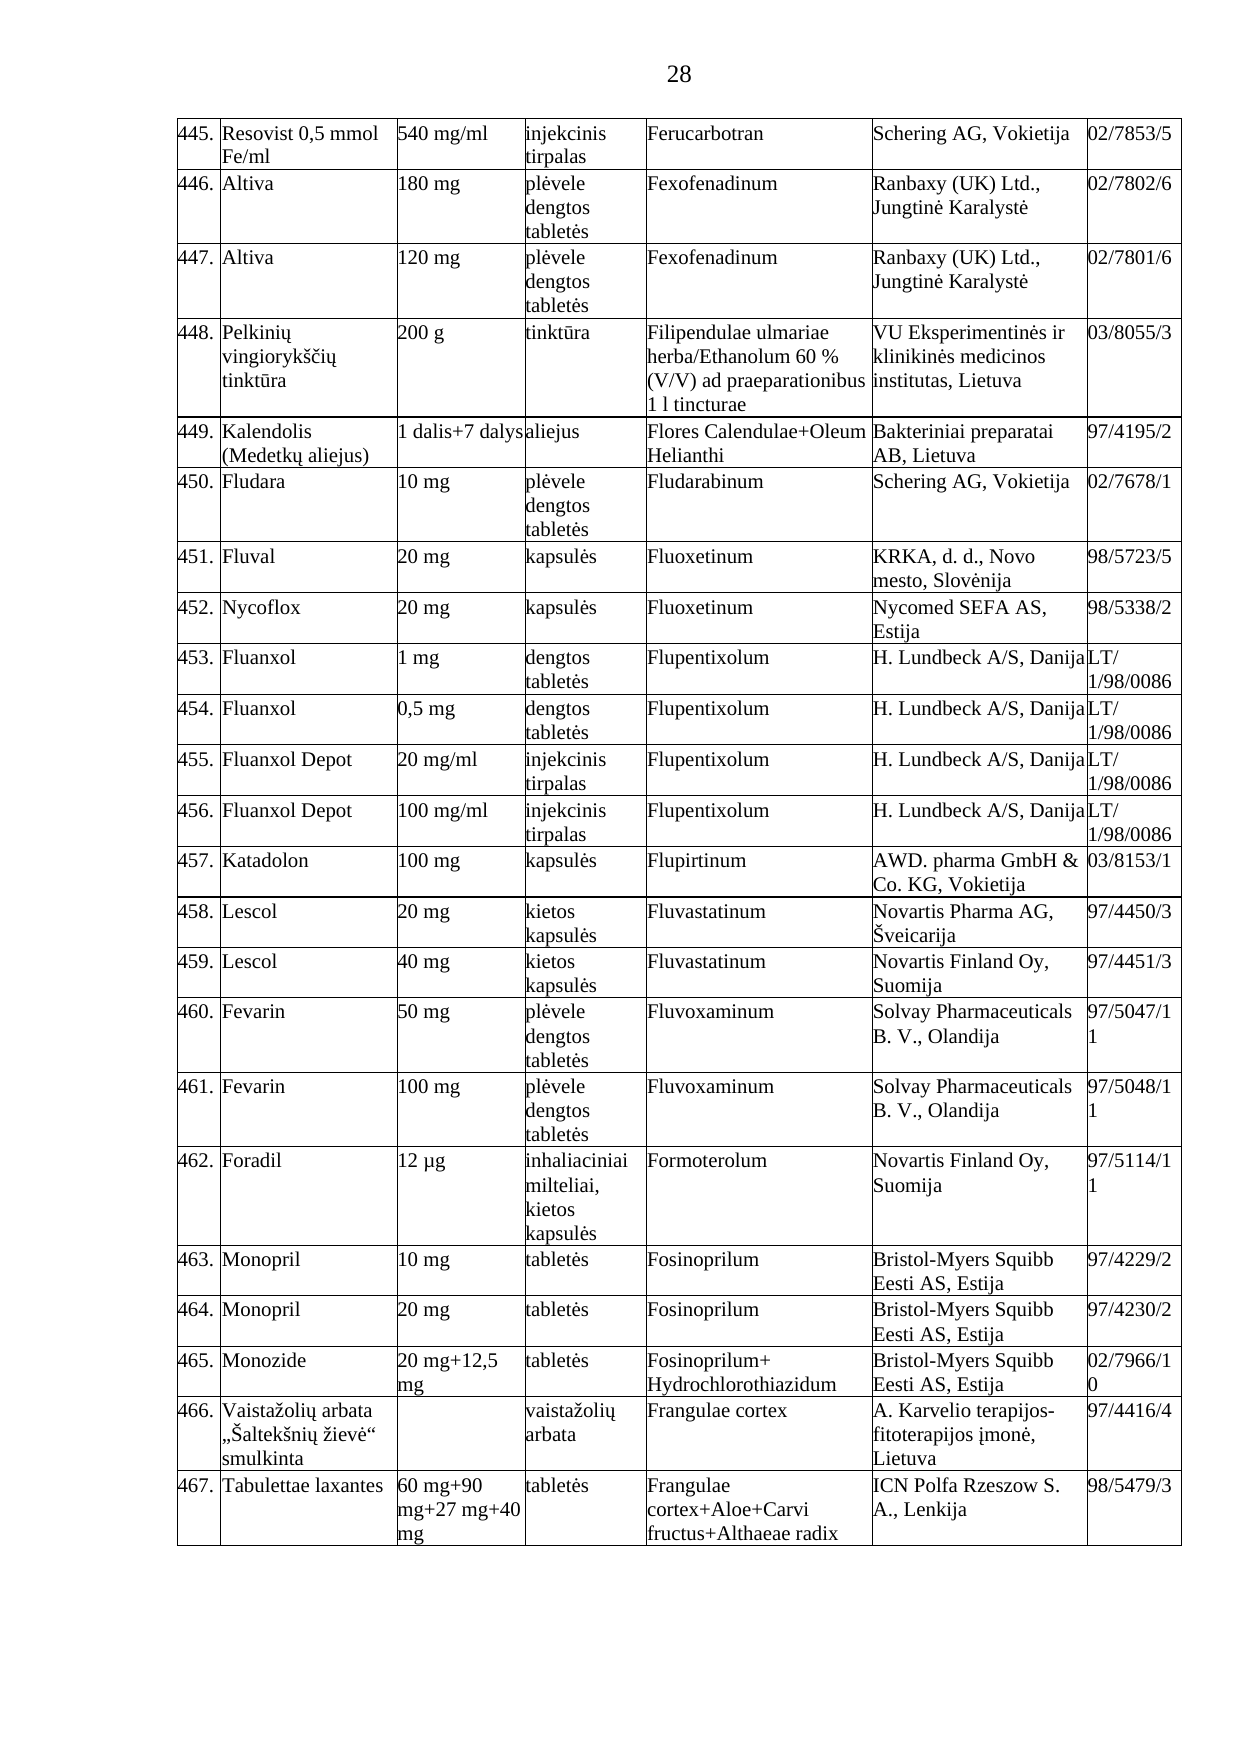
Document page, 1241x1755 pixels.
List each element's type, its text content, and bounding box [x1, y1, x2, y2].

table_cell Fexofenadinum [647, 170, 872, 243]
table_cell KRKA, d. d., Novo mesto, Slovėnija [873, 542, 1087, 592]
table_cell 98/5338/2 [1088, 593, 1181, 643]
table_cell 97/5114/11 [1088, 1147, 1181, 1245]
table_cell 200 g [398, 319, 525, 416]
table_cell LT/1/98/0086 [1088, 796, 1181, 846]
table_cell Novartis Pharma AG, Šveicarija [873, 898, 1087, 947]
table_cell Tabulettae laxantes [221, 1471, 397, 1545]
table_cell Fluvastatinum [647, 948, 872, 997]
table_cell tabletės [526, 1471, 646, 1545]
table_cell 465. [178, 1347, 220, 1396]
table_cell Filipendulae ulmariae herba/Ethanolum 60 % (V/V) ad praeparationibus 1 l tincturae [647, 319, 872, 416]
table_cell 97/5048/11 [1088, 1073, 1181, 1146]
table_cell 459. [178, 948, 220, 997]
table_cell 97/4450/3 [1088, 898, 1181, 947]
table_cell Frangulae cortex [647, 1397, 872, 1470]
table_cell Bakteriniai preparatai AB, Lietuva [873, 418, 1087, 467]
table_cell LT/1/98/0086 [1088, 644, 1181, 693]
table_cell 100 mg [398, 847, 525, 896]
table_cell 12 µg [398, 1147, 525, 1245]
table_cell aliejus [526, 418, 646, 467]
table_cell Flupentixolum [647, 796, 872, 846]
table_cell Monozide [221, 1347, 397, 1396]
table_cell Fludara [221, 468, 397, 541]
table_cell Fluoxetinum [647, 542, 872, 592]
table_cell kapsulės [526, 847, 646, 896]
table_cell plėvele dengtos tabletės [526, 1073, 646, 1146]
table_cell 20 mg/ml [398, 745, 525, 795]
table_cell 457. [178, 847, 220, 896]
table_cell plėvele dengtos tabletės [526, 170, 646, 243]
table_cell Novartis Finland Oy, Suomija [873, 1147, 1087, 1245]
table_cell 10 mg [398, 1246, 525, 1295]
table_cell Novartis Finland Oy, Suomija [873, 948, 1087, 997]
table_cell 454. [178, 695, 220, 744]
table_cell 20 mg [398, 1296, 525, 1346]
table_cell 466. [178, 1397, 220, 1470]
table_cell Vaistažolių arbata „Šaltekšnių žievė“ smulkinta [221, 1397, 397, 1470]
table_cell 97/4229/2 [1088, 1246, 1181, 1295]
table_cell Kalendolis (Medetkų aliejus) [221, 418, 397, 467]
table_cell plėvele dengtos tabletės [526, 998, 646, 1072]
table_cell Fosinoprilum [647, 1246, 872, 1295]
table_cell Nycoflox [221, 593, 397, 643]
table_cell 20 mg [398, 593, 525, 643]
table_cell Flupentixolum [647, 745, 872, 795]
table_cell Bristol-Myers Squibb Eesti AS, Estija [873, 1246, 1087, 1295]
table_cell 458. [178, 898, 220, 947]
table_cell inhaliaciniai milteliai, kietos kapsulės [526, 1147, 646, 1245]
table_cell Fexofenadinum [647, 244, 872, 317]
table_cell 100 mg/ml [398, 796, 525, 846]
table_cell 464. [178, 1296, 220, 1346]
table_cell 455. [178, 745, 220, 795]
table_cell 447. [178, 244, 220, 317]
table_cell 20 mg [398, 542, 525, 592]
table_cell Bristol-Myers Squibb Eesti AS, Estija [873, 1296, 1087, 1346]
table_cell [398, 1397, 525, 1470]
table_cell H. Lundbeck A/S, Danija [873, 745, 1087, 795]
table_cell 461. [178, 1073, 220, 1146]
table_cell Lescol [221, 898, 397, 947]
table_cell tabletės [526, 1347, 646, 1396]
table_cell 97/5047/11 [1088, 998, 1181, 1072]
table_cell Altiva [221, 244, 397, 317]
table_cell 449. [178, 418, 220, 467]
table_cell 445. [178, 119, 220, 168]
table_cell 446. [178, 170, 220, 243]
table_cell 540 mg/ml [398, 119, 525, 168]
table_cell Nycomed SEFA AS, Estija [873, 593, 1087, 643]
table_cell Fluanxol Depot [221, 745, 397, 795]
table_cell 97/4451/3 [1088, 948, 1181, 997]
table_cell Fluanxol Depot [221, 796, 397, 846]
table_cell 02/7802/6 [1088, 170, 1181, 243]
table_cell Altiva [221, 170, 397, 243]
table_cell 97/4230/2 [1088, 1296, 1181, 1346]
table_cell 180 mg [398, 170, 525, 243]
table_cell Schering AG, Vokietija [873, 119, 1087, 168]
table_cell LT/1/98/0086 [1088, 695, 1181, 744]
table_cell Fosinoprilum+ Hydrochlorothiazidum [647, 1347, 872, 1396]
table_cell 460. [178, 998, 220, 1072]
table_cell Flores Calendulae+Oleum Helianthi [647, 418, 872, 467]
table_cell ICN Polfa Rzeszow S. A., Lenkija [873, 1471, 1087, 1545]
table_cell 98/5723/5 [1088, 542, 1181, 592]
table_cell H. Lundbeck A/S, Danija [873, 644, 1087, 693]
table_cell H. Lundbeck A/S, Danija [873, 695, 1087, 744]
table_cell 60 mg+90 mg+27 mg+40 mg [398, 1471, 525, 1545]
table_cell Fluvoxaminum [647, 998, 872, 1072]
table_cell 20 mg+12,5 mg [398, 1347, 525, 1396]
table_cell Ranbaxy (UK) Ltd., Jungtinė Karalystė [873, 244, 1087, 317]
table_cell 02/7801/6 [1088, 244, 1181, 317]
table_cell Ranbaxy (UK) Ltd., Jungtinė Karalystė [873, 170, 1087, 243]
table_cell Monopril [221, 1246, 397, 1295]
table_cell 1 mg [398, 644, 525, 693]
table_cell VU Eksperimentinės ir klinikinės medicinos institutas, Lietuva [873, 319, 1087, 416]
table_cell Foradil [221, 1147, 397, 1245]
table_cell H. Lundbeck A/S, Danija [873, 796, 1087, 846]
table_cell vaistažolių arbata [526, 1397, 646, 1470]
table_cell kietos kapsulės [526, 948, 646, 997]
table_cell Fluoxetinum [647, 593, 872, 643]
table_cell Pelkinių vingiorykščių tinktūra [221, 319, 397, 416]
table_cell LT/1/98/0086 [1088, 745, 1181, 795]
table_cell 10 mg [398, 468, 525, 541]
table_cell dengtos tabletės [526, 695, 646, 744]
table_cell kapsulės [526, 593, 646, 643]
table_cell Flupirtinum [647, 847, 872, 896]
table_cell Fevarin [221, 998, 397, 1072]
table_cell Fluanxol [221, 695, 397, 744]
table_cell 02/7966/10 [1088, 1347, 1181, 1396]
table_cell Solvay Pharmaceuticals B. V., Olandija [873, 998, 1087, 1072]
table_cell 467. [178, 1471, 220, 1545]
table_cell tabletės [526, 1246, 646, 1295]
table_cell Fosinoprilum [647, 1296, 872, 1346]
table_cell Flupentixolum [647, 644, 872, 693]
table_cell Fludarabinum [647, 468, 872, 541]
table_cell tabletės [526, 1296, 646, 1346]
table_cell Fluvastatinum [647, 898, 872, 947]
table_cell 450. [178, 468, 220, 541]
table_cell Frangulae cortex+Aloe+Carvi fructus+Althaeae radix [647, 1471, 872, 1545]
table_cell 03/8055/3 [1088, 319, 1181, 416]
table_cell Fevarin [221, 1073, 397, 1146]
table_cell Lescol [221, 948, 397, 997]
table_cell Fluvoxaminum [647, 1073, 872, 1146]
table_cell 462. [178, 1147, 220, 1245]
table_cell Solvay Pharmaceuticals B. V., Olandija [873, 1073, 1087, 1146]
table_cell 100 mg [398, 1073, 525, 1146]
table_cell 1 dalis+7 dalys [398, 418, 525, 467]
table_cell Ferucarbotran [647, 119, 872, 168]
table_cell Katadolon [221, 847, 397, 896]
table_cell 463. [178, 1246, 220, 1295]
table_cell Formoterolum [647, 1147, 872, 1245]
table_cell 97/4416/4 [1088, 1397, 1181, 1470]
table_cell Fluanxol [221, 644, 397, 693]
table_cell 40 mg [398, 948, 525, 997]
table_cell injekcinis tirpalas [526, 796, 646, 846]
table_cell 02/7678/1 [1088, 468, 1181, 541]
table_cell 453. [178, 644, 220, 693]
table_cell 451. [178, 542, 220, 592]
table_cell 448. [178, 319, 220, 416]
table_cell 456. [178, 796, 220, 846]
table_cell Schering AG, Vokietija [873, 468, 1087, 541]
table_cell kapsulės [526, 542, 646, 592]
table_cell tinktūra [526, 319, 646, 416]
table_cell Fluval [221, 542, 397, 592]
table_cell AWD. pharma GmbH & Co. KG, Vokietija [873, 847, 1087, 896]
table_cell injekcinis tirpalas [526, 745, 646, 795]
table_cell plėvele dengtos tabletės [526, 468, 646, 541]
table_cell Bristol-Myers Squibb Eesti AS, Estija [873, 1347, 1087, 1396]
table_cell 98/5479/3 [1088, 1471, 1181, 1545]
table_cell 02/7853/5 [1088, 119, 1181, 168]
table_cell 0,5 mg [398, 695, 525, 744]
table_cell injekcinis tirpalas [526, 119, 646, 168]
table_cell dengtos tabletės [526, 644, 646, 693]
table_cell 120 mg [398, 244, 525, 317]
table_cell Resovist 0,5 mmol Fe/ml [221, 119, 397, 168]
table_cell 50 mg [398, 998, 525, 1072]
table_cell plėvele dengtos tabletės [526, 244, 646, 317]
table_cell Flupentixolum [647, 695, 872, 744]
table_cell 03/8153/1 [1088, 847, 1181, 896]
table_cell 97/4195/2 [1088, 418, 1181, 467]
table_cell 20 mg [398, 898, 525, 947]
table_cell A. Karvelio terapijos-fitoterapijos įmonė, Lietuva [873, 1397, 1087, 1470]
table_cell Monopril [221, 1296, 397, 1346]
table_cell 452. [178, 593, 220, 643]
table_cell kietos kapsulės [526, 898, 646, 947]
